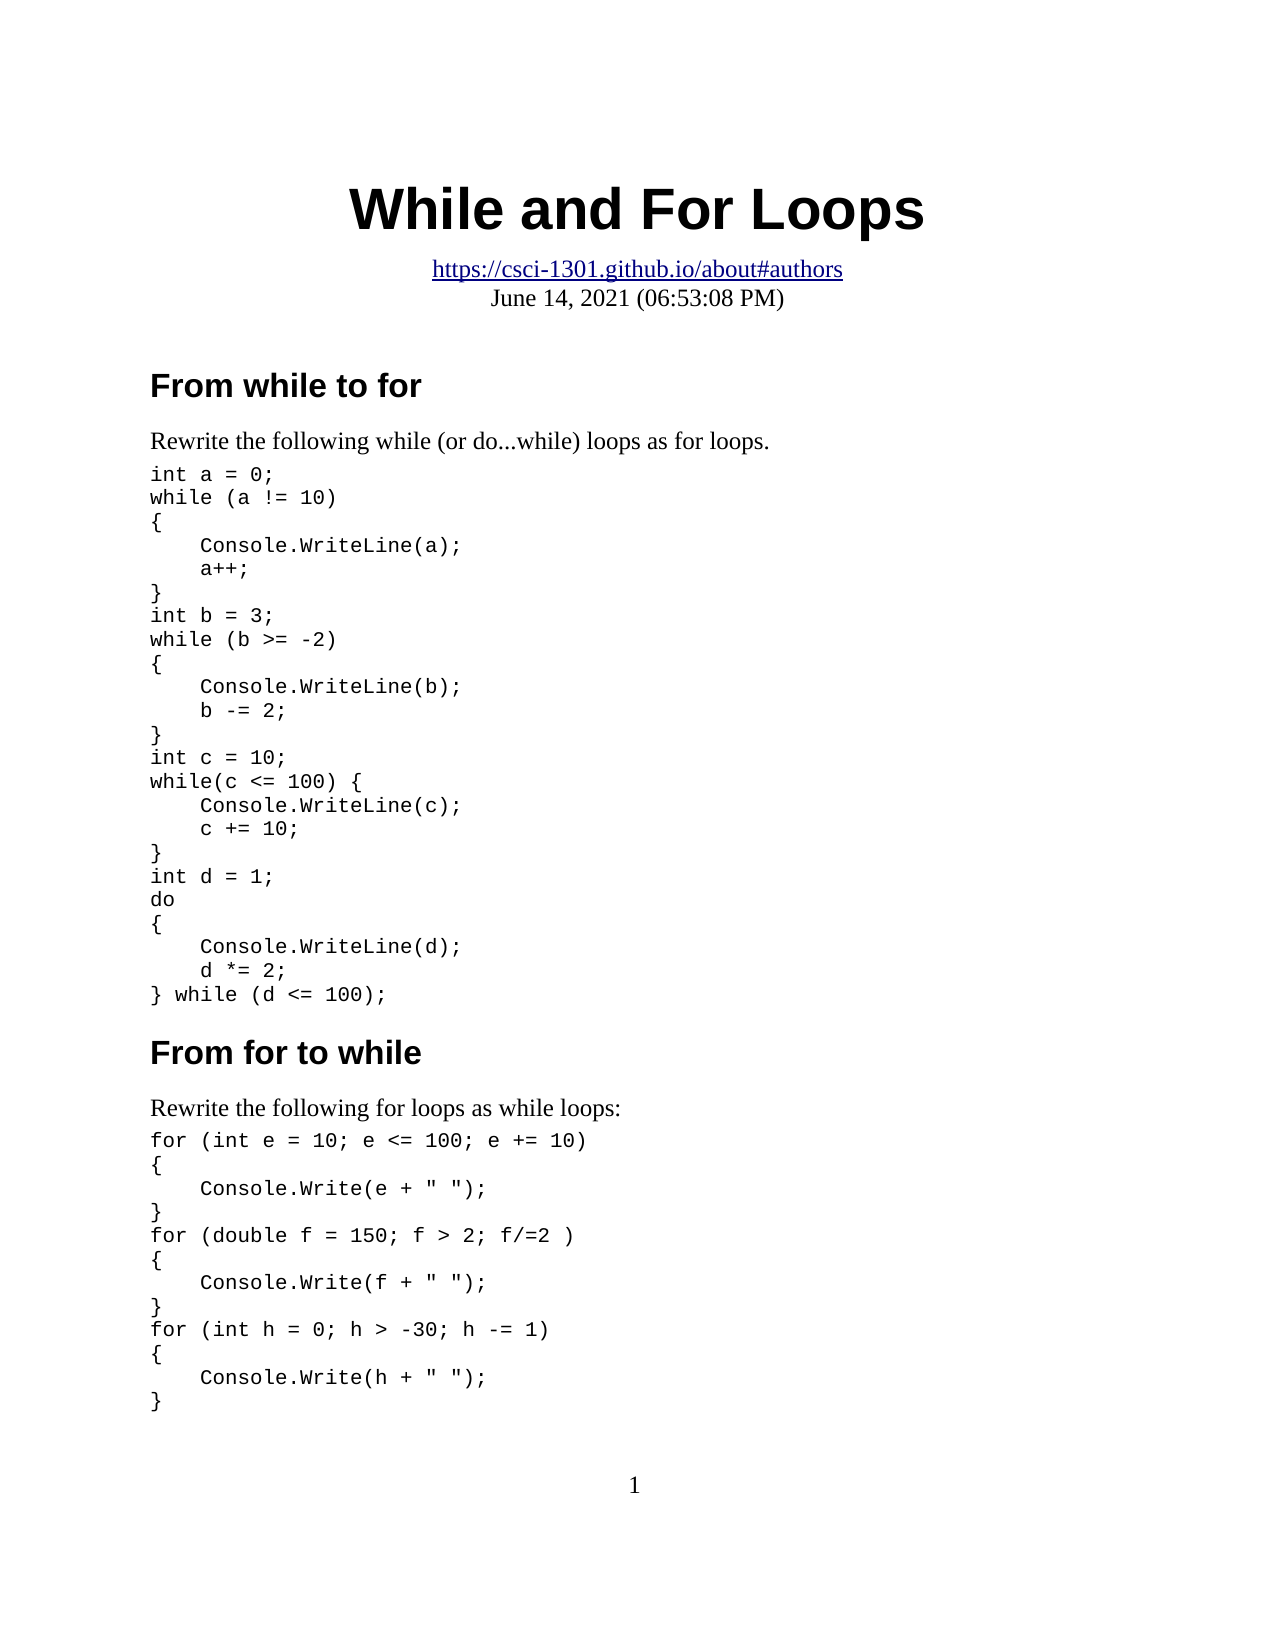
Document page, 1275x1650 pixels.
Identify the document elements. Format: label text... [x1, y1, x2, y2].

text { [150, 1248, 1125, 1272]
text https://csci-1301.github.io/about#authors [150, 254, 1125, 283]
text { [150, 1154, 1125, 1178]
text d *= 2; [150, 960, 1125, 984]
text } [150, 1201, 1125, 1225]
text Console.Write(f + " "); [150, 1272, 1125, 1296]
text while (a != 10) [150, 487, 1125, 511]
text } [150, 582, 1125, 606]
text Console.WriteLine(b); [150, 676, 1125, 700]
title While and For Loops [150, 175, 1125, 242]
text Console.Write(h + " "); [150, 1367, 1125, 1390]
text } [150, 1390, 1125, 1414]
text int c = 10; [150, 747, 1125, 771]
text } [150, 724, 1125, 747]
text b -= 2; [150, 700, 1125, 724]
text Rewrite the following while (or do...while) loops as for loops. [150, 426, 1125, 455]
subtitle From while to for [150, 366, 1125, 404]
text for (int h = 0; h > -30; h -= 1) [150, 1319, 1125, 1343]
text Console.Write(e + " "); [150, 1178, 1125, 1201]
text { [150, 913, 1125, 937]
text { [150, 511, 1125, 534]
text June 14, 2021 (06:53:08 PM) [150, 283, 1125, 312]
text for (double f = 150; f > 2; f/=2 ) [150, 1225, 1125, 1248]
text } [150, 1296, 1125, 1319]
text Console.WriteLine(c); [150, 795, 1125, 818]
text int d = 1; [150, 866, 1125, 889]
text for (int e = 10; e <= 100; e += 10) [150, 1130, 1125, 1154]
text a++; [150, 558, 1125, 582]
subtitle From for to while [150, 1032, 1125, 1071]
text } while (d <= 100); [150, 984, 1125, 1007]
text while (b >= -2) [150, 629, 1125, 653]
text { [150, 653, 1125, 676]
text c += 10; [150, 818, 1125, 842]
text int b = 3; [150, 606, 1125, 629]
text Console.WriteLine(a); [150, 534, 1125, 558]
text Console.WriteLine(d); [150, 937, 1125, 960]
text do [150, 889, 1125, 913]
text { [150, 1343, 1125, 1367]
text } [150, 842, 1125, 866]
text while(c <= 100) { [150, 771, 1125, 795]
text int a = 0; [150, 464, 1125, 487]
text Rewrite the following for loops as while loops: [150, 1093, 1125, 1121]
